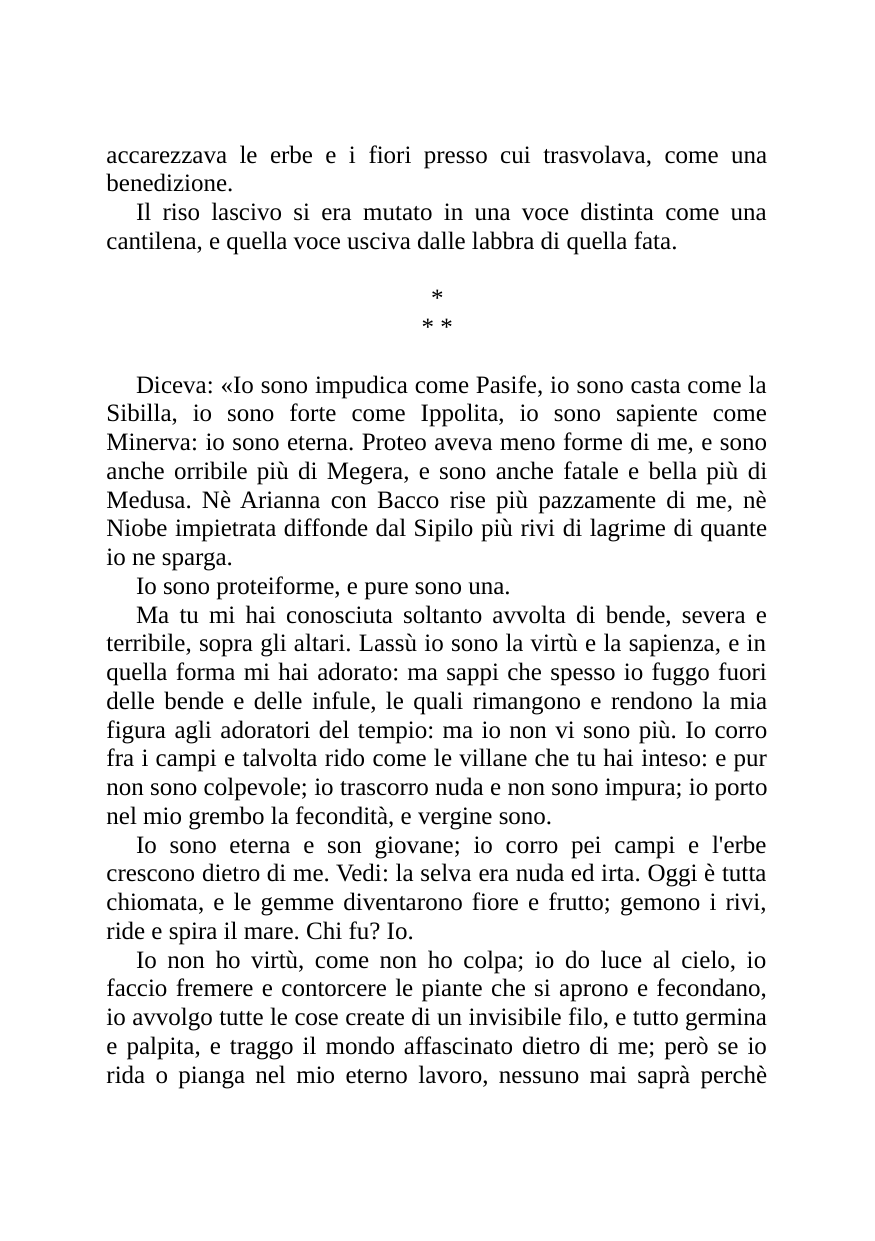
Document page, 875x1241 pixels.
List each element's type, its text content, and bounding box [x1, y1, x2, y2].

text Io sono eterna e son giovane; io corro pei campi e l'erbe crescono dietro di me. Vedi: la selva era nuda ed irta. Oggi è tutta chiomata, e le gemme diventarono fiore e frutto; gemono i rivi, ride e spira il mare. Chi fu? Io. [106, 830, 768, 945]
text Ma tu mi hai conosciuta soltanto avvolta di bende, severa e terribile, sopra gli altari. Lassù io sono la virtù e la sapienza, e in quella forma mi hai adorato: ma sappi che spesso io fuggo fuori delle bende e delle infule, le quali rimangono e rendono la mia figura agli adoratori del tempio: ma io non vi sono più. Io corro fra i campi e talvolta rido come le villane che tu hai inteso: e pur non sono colpevole; io trascorro nuda e non sono impura; io porto nel mio grembo la fecondità, e vergine sono. [106, 600, 768, 830]
text Io sono proteiforme, e pure sono una. [106, 571, 768, 600]
text * [106, 283, 768, 312]
text Io non ho virtù, come non ho colpa; io do luce al cielo, io faccio fremere e contorcere le piante che si aprono e fecondano, io avvolgo tutte le cose create di un invisibile filo, e tutto germina e palpita, e traggo il mondo affascinato dietro di me; però se io rida o pianga nel mio eterno lavoro, nessuno mai saprà perchè [106, 945, 768, 1088]
text accarezzava le erbe e i fiori presso cui trasvolava, come una benedizione. [106, 140, 768, 197]
text * * [106, 312, 768, 341]
text Il riso lascivo si era mutato in una voce distinta come una cantilena, e quella voce usciva dalle labbra di quella fata. [106, 197, 768, 255]
text Diceva: «Io sono impudica come Pasife, io sono casta come la Sibilla, io sono forte come Ippolita, io sono sapiente come Minerva: io sono eterna. Proteo aveva meno forme di me, e sono anche orribile più di Megera, e sono anche fatale e bella più di Medusa. Nè Arianna con Bacco rise più pazzamente di me, nè Niobe impietrata diffonde dal Sipilo più rivi di lagrime di quante io ne sparga. [106, 370, 768, 571]
